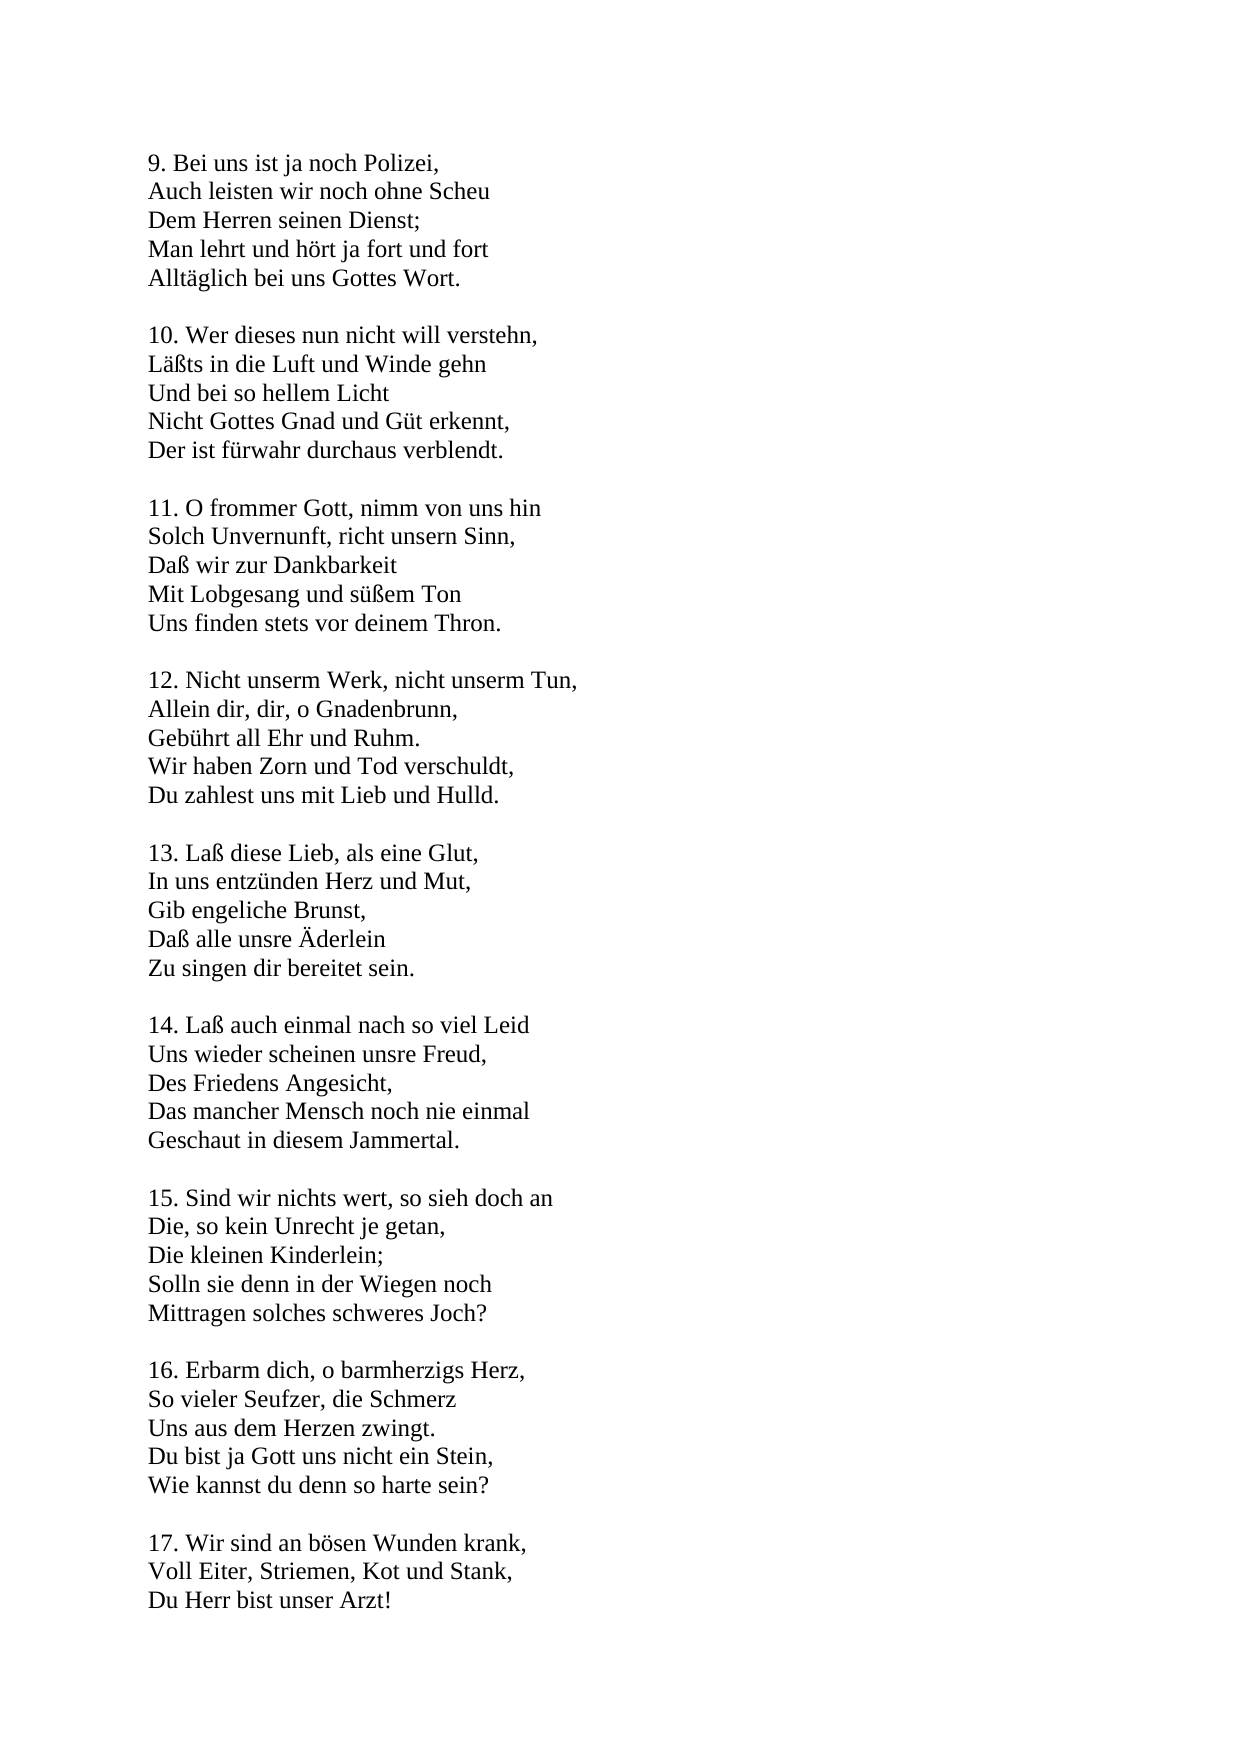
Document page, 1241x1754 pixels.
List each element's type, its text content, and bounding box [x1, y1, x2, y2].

text 9. Bei uns ist ja noch Polizei, [148, 148, 1093, 176]
text Solch Unvernunft, richt unsern Sinn, [148, 521, 1093, 550]
text 14. Laß auch einmal nach so viel Leid [148, 1010, 1093, 1039]
text Daß alle unsre Äderlein [148, 924, 1093, 953]
text Dem Herren seinen Dienst; [148, 205, 1093, 234]
text 15. Sind wir nichts wert, so sieh doch an [148, 1183, 1093, 1211]
text Und bei so hellem Licht [148, 378, 1093, 406]
text Daß wir zur Dankbarkeit [148, 550, 1093, 579]
text 16. Erbarm dich, o barmherzigs Herz, [148, 1355, 1093, 1384]
text Mit Lobgesang und süßem Ton [148, 579, 1093, 608]
text Die kleinen Kinderlein; [148, 1240, 1093, 1269]
text Du bist ja Gott uns nicht ein Stein, [148, 1441, 1093, 1470]
text Auch leisten wir noch ohne Scheu [148, 176, 1093, 205]
text Alltäglich bei uns Gottes Wort. [148, 263, 1093, 291]
text Uns wieder scheinen unsre Freud, [148, 1039, 1093, 1068]
text Du Herr bist unser Arzt! [148, 1585, 1093, 1614]
text Uns finden stets vor deinem Thron. [148, 608, 1093, 636]
text 13. Laß diese Lieb, als eine Glut, [148, 838, 1093, 866]
text Läßts in die Luft und Winde gehn [148, 349, 1093, 378]
text Nicht Gottes Gnad und Güt erkennt, [148, 406, 1093, 435]
text 10. Wer dieses nun nicht will verstehn, [148, 320, 1093, 349]
text Man lehrt und hört ja fort und fort [148, 234, 1093, 263]
text 12. Nicht unserm Werk, nicht unserm Tun, [148, 665, 1093, 694]
text Du zahlest uns mit Lieb und Hulld. [148, 780, 1093, 809]
text Voll Eiter, Striemen, Kot und Stank, [148, 1556, 1093, 1585]
text Zu singen dir bereitet sein. [148, 953, 1093, 981]
text Solln sie denn in der Wiegen noch [148, 1269, 1093, 1298]
text Mittragen solches schweres Joch? [148, 1298, 1093, 1326]
text Das mancher Mensch noch nie einmal [148, 1096, 1093, 1125]
text Gebührt all Ehr und Ruhm. [148, 723, 1093, 751]
text So vieler Seufzer, die Schmerz [148, 1384, 1093, 1413]
text Uns aus dem Herzen zwingt. [148, 1413, 1093, 1441]
text Geschaut in diesem Jammertal. [148, 1125, 1093, 1154]
text 17. Wir sind an bösen Wunden krank, [148, 1528, 1093, 1556]
text Allein dir, dir, o Gnadenbrunn, [148, 694, 1093, 723]
text Des Friedens Angesicht, [148, 1068, 1093, 1096]
text Der ist fürwahr durchaus verblendt. [148, 435, 1093, 464]
text Die, so kein Unrecht je getan, [148, 1211, 1093, 1240]
text Wie kannst du denn so harte sein? [148, 1470, 1093, 1499]
text In uns entzünden Herz und Mut, [148, 866, 1093, 895]
text Wir haben Zorn und Tod verschuldt, [148, 751, 1093, 780]
text Gib engeliche Brunst, [148, 895, 1093, 924]
text 11. O frommer Gott, nimm von uns hin [148, 493, 1093, 521]
